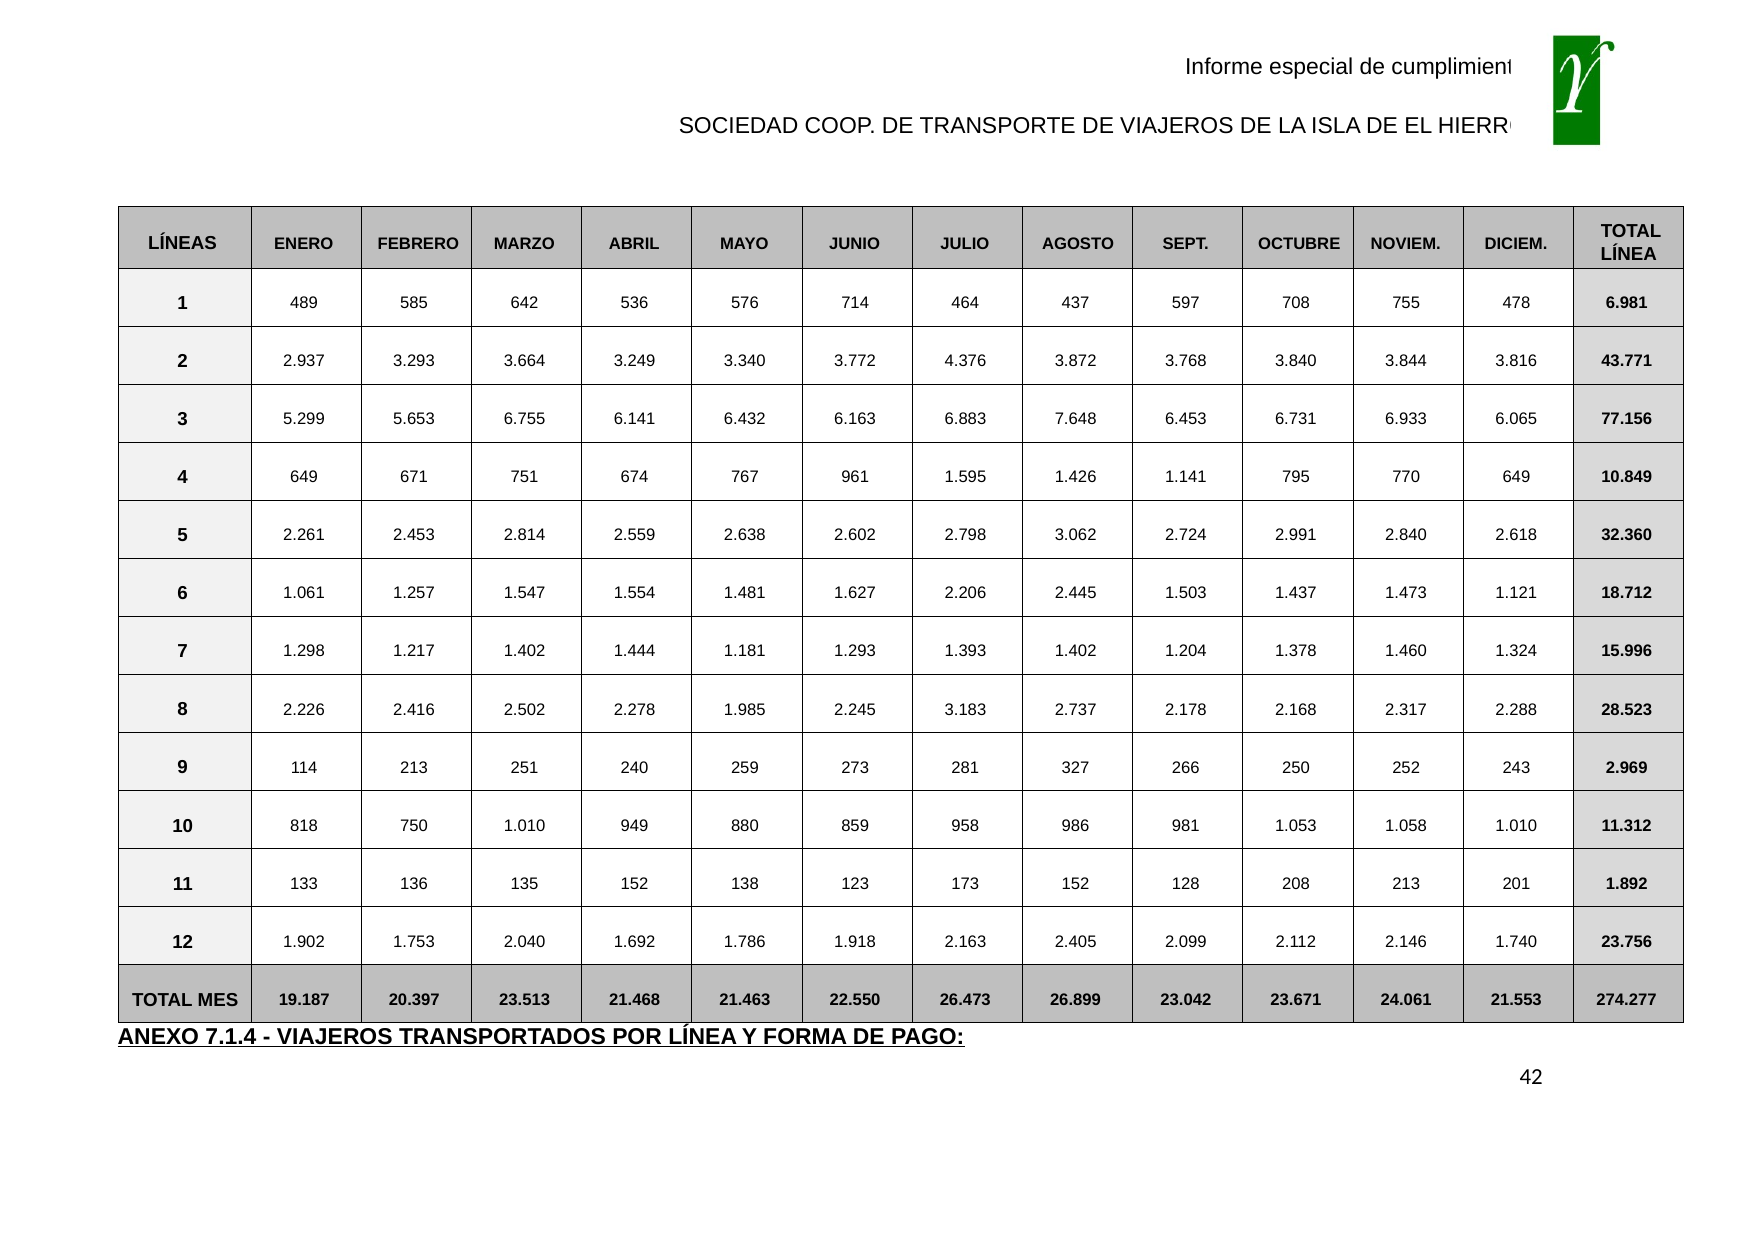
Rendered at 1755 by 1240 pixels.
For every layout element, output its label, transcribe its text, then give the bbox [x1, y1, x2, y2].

table_cell 642 [472, 269, 581, 326]
table_cell 213 [1354, 849, 1463, 906]
table_cell 3.844 [1354, 327, 1463, 384]
table_cell 1.753 [362, 907, 471, 964]
table_cell 674 [582, 443, 691, 500]
table_cell 767 [692, 443, 802, 500]
table_cell 986 [1023, 791, 1132, 848]
table_cell 259 [692, 733, 802, 790]
table_cell 7 [119, 617, 251, 674]
table_cell 2.261 [252, 501, 361, 558]
table_cell 4 [119, 443, 251, 500]
table_cell 576 [692, 269, 802, 326]
table_cell 2.937 [252, 327, 361, 384]
table_cell 1.298 [252, 617, 361, 674]
table_cell 981 [1133, 791, 1242, 848]
table_cell 478 [1464, 269, 1573, 326]
table_cell 2.146 [1354, 907, 1463, 964]
table_cell 818 [252, 791, 361, 848]
table_cell 3.772 [803, 327, 912, 384]
table_cell 880 [692, 791, 802, 848]
table_cell 2.602 [803, 501, 912, 558]
table_cell 1.058 [1354, 791, 1463, 848]
table_cell 3.340 [692, 327, 802, 384]
table_cell 1.444 [582, 617, 691, 674]
table_cell 273 [803, 733, 912, 790]
table_cell TOTAL MES [119, 965, 251, 1022]
table_cell 136 [362, 849, 471, 906]
table_cell 4.376 [913, 327, 1022, 384]
table_cell 43.771 [1574, 327, 1683, 384]
table_cell 2.040 [472, 907, 581, 964]
table_cell 1.627 [803, 559, 912, 616]
table_cell 585 [362, 269, 471, 326]
table_cell 1.010 [1464, 791, 1573, 848]
table_cell 213 [362, 733, 471, 790]
table_cell 7.648 [1023, 385, 1132, 442]
table_cell 2.502 [472, 675, 581, 732]
table_cell 1.692 [582, 907, 691, 964]
table_header FEBRERO [362, 207, 471, 268]
table_cell 12 [119, 907, 251, 964]
table_cell 3.293 [362, 327, 471, 384]
table_cell 5 [119, 501, 251, 558]
table_cell 1.426 [1023, 443, 1132, 500]
table_header NOVIEM. [1354, 207, 1463, 268]
table_cell 9 [119, 733, 251, 790]
table_cell 3.249 [582, 327, 691, 384]
table_header MARZO [472, 207, 581, 268]
table_cell 123 [803, 849, 912, 906]
table_cell 1.378 [1243, 617, 1353, 674]
table_cell 708 [1243, 269, 1353, 326]
table_cell 19.187 [252, 965, 361, 1022]
table_cell 240 [582, 733, 691, 790]
table_cell 2.969 [1574, 733, 1683, 790]
table_header TOTAL LÍNEA [1574, 207, 1683, 268]
table_cell 2.453 [362, 501, 471, 558]
table_cell 3.664 [472, 327, 581, 384]
table_cell 10.849 [1574, 443, 1683, 500]
table_cell 128 [1133, 849, 1242, 906]
table_cell 22.550 [803, 965, 912, 1022]
table_cell 251 [472, 733, 581, 790]
table_cell 24.061 [1354, 965, 1463, 1022]
table_cell 2.112 [1243, 907, 1353, 964]
table_cell 2.163 [913, 907, 1022, 964]
table_cell 6.453 [1133, 385, 1242, 442]
table_cell 2.638 [692, 501, 802, 558]
table_cell 671 [362, 443, 471, 500]
table_header MAYO [692, 207, 802, 268]
table_header OCTUBRE [1243, 207, 1353, 268]
table_cell 2.178 [1133, 675, 1242, 732]
table_cell 18.712 [1574, 559, 1683, 616]
table_cell 2.245 [803, 675, 912, 732]
table_cell 327 [1023, 733, 1132, 790]
table_cell 1.902 [252, 907, 361, 964]
table_cell 1.257 [362, 559, 471, 616]
table_cell 6.731 [1243, 385, 1353, 442]
table_cell 28.523 [1574, 675, 1683, 732]
table_cell 20.397 [362, 965, 471, 1022]
table_cell 32.360 [1574, 501, 1683, 558]
table_cell 1.293 [803, 617, 912, 674]
table_cell 1.481 [692, 559, 802, 616]
table_cell 201 [1464, 849, 1573, 906]
table_cell 6.065 [1464, 385, 1573, 442]
table_cell 958 [913, 791, 1022, 848]
table_cell 2.737 [1023, 675, 1132, 732]
table_cell 77.156 [1574, 385, 1683, 442]
table_cell 1.892 [1574, 849, 1683, 906]
table_cell 6.933 [1354, 385, 1463, 442]
table_cell 6 [119, 559, 251, 616]
table_cell 208 [1243, 849, 1353, 906]
table_cell 11.312 [1574, 791, 1683, 848]
table_cell 138 [692, 849, 802, 906]
table_cell 23.671 [1243, 965, 1353, 1022]
table_cell 5.653 [362, 385, 471, 442]
table_cell 1.554 [582, 559, 691, 616]
table_cell 1.204 [1133, 617, 1242, 674]
table_cell 3.183 [913, 675, 1022, 732]
table_header JUNIO [803, 207, 912, 268]
table_cell 1.460 [1354, 617, 1463, 674]
table_header LÍNEAS [119, 207, 251, 268]
table_cell 6.432 [692, 385, 802, 442]
table_cell 6.883 [913, 385, 1022, 442]
table_cell 11 [119, 849, 251, 906]
table_cell 6.163 [803, 385, 912, 442]
table_cell 5.299 [252, 385, 361, 442]
table_cell 795 [1243, 443, 1353, 500]
table_cell 133 [252, 849, 361, 906]
table_cell 26.899 [1023, 965, 1132, 1022]
table_cell 1.141 [1133, 443, 1242, 500]
table_cell 1 [119, 269, 251, 326]
table_cell 2.618 [1464, 501, 1573, 558]
text ANEXO 7.1.4 - VIAJEROS TRANSPORTADOS POR LÍNEA Y FORMA DE PAGO: [117, 1023, 1742, 1049]
table_cell 2.814 [472, 501, 581, 558]
table_cell 281 [913, 733, 1022, 790]
table_cell 751 [472, 443, 581, 500]
table_cell 2.288 [1464, 675, 1573, 732]
table_cell 859 [803, 791, 912, 848]
table_cell 2.559 [582, 501, 691, 558]
table_cell 1.437 [1243, 559, 1353, 616]
table_cell 2.226 [252, 675, 361, 732]
table_cell 649 [252, 443, 361, 500]
table_cell 755 [1354, 269, 1463, 326]
table_cell 152 [582, 849, 691, 906]
table_cell 6.141 [582, 385, 691, 442]
table_cell 23.042 [1133, 965, 1242, 1022]
table_cell 714 [803, 269, 912, 326]
table_cell 2.168 [1243, 675, 1353, 732]
table_cell 1.053 [1243, 791, 1353, 848]
table_header AGOSTO [1023, 207, 1132, 268]
table_cell 3.062 [1023, 501, 1132, 558]
table_cell 489 [252, 269, 361, 326]
table_cell 1.010 [472, 791, 581, 848]
table_cell 274.277 [1574, 965, 1683, 1022]
table_cell 2.278 [582, 675, 691, 732]
table_cell 3.768 [1133, 327, 1242, 384]
table_cell 23.513 [472, 965, 581, 1022]
table_cell 6.981 [1574, 269, 1683, 326]
table_cell 2.317 [1354, 675, 1463, 732]
table_header ENERO [252, 207, 361, 268]
table_cell 464 [913, 269, 1022, 326]
table_cell 536 [582, 269, 691, 326]
table_cell 252 [1354, 733, 1463, 790]
table_cell 1.061 [252, 559, 361, 616]
table_cell 1.786 [692, 907, 802, 964]
table_cell 1.918 [803, 907, 912, 964]
table_cell 10 [119, 791, 251, 848]
table_cell 1.547 [472, 559, 581, 616]
table_cell 1.181 [692, 617, 802, 674]
table_header DICIEM. [1464, 207, 1573, 268]
table_cell 173 [913, 849, 1022, 906]
table_cell 3.816 [1464, 327, 1573, 384]
table_cell 2.416 [362, 675, 471, 732]
table_cell 8 [119, 675, 251, 732]
table_cell 1.473 [1354, 559, 1463, 616]
table_cell 1.393 [913, 617, 1022, 674]
table_cell 597 [1133, 269, 1242, 326]
table_cell 2.445 [1023, 559, 1132, 616]
table_cell 21.553 [1464, 965, 1573, 1022]
table_cell 750 [362, 791, 471, 848]
table_cell 250 [1243, 733, 1353, 790]
table_cell 2.405 [1023, 907, 1132, 964]
table_cell 1.121 [1464, 559, 1573, 616]
table_cell 961 [803, 443, 912, 500]
table_cell 2.206 [913, 559, 1022, 616]
table_cell 2.991 [1243, 501, 1353, 558]
table_cell 23.756 [1574, 907, 1683, 964]
table_cell 2.840 [1354, 501, 1463, 558]
table_cell 1.217 [362, 617, 471, 674]
table_cell 21.468 [582, 965, 691, 1022]
table_cell 649 [1464, 443, 1573, 500]
table_cell 1.503 [1133, 559, 1242, 616]
table_cell 1.595 [913, 443, 1022, 500]
table_cell 2.798 [913, 501, 1022, 558]
table_cell 1.985 [692, 675, 802, 732]
table_cell 152 [1023, 849, 1132, 906]
table_cell 243 [1464, 733, 1573, 790]
table_cell 21.463 [692, 965, 802, 1022]
table_cell 135 [472, 849, 581, 906]
table_header JULIO [913, 207, 1022, 268]
table_cell 437 [1023, 269, 1132, 326]
table_cell 2.724 [1133, 501, 1242, 558]
table_cell 3 [119, 385, 251, 442]
table_cell 266 [1133, 733, 1242, 790]
table_cell 3.872 [1023, 327, 1132, 384]
table_cell 1.740 [1464, 907, 1573, 964]
table_cell 6.755 [472, 385, 581, 442]
table_cell 3.840 [1243, 327, 1353, 384]
table_cell 2.099 [1133, 907, 1242, 964]
table_header ABRIL [582, 207, 691, 268]
table_cell 2 [119, 327, 251, 384]
table_cell 26.473 [913, 965, 1022, 1022]
table_cell 949 [582, 791, 691, 848]
table_cell 15.996 [1574, 617, 1683, 674]
table_cell 1.402 [472, 617, 581, 674]
table_cell 1.402 [1023, 617, 1132, 674]
table_cell 114 [252, 733, 361, 790]
table_cell 1.324 [1464, 617, 1573, 674]
table_header SEPT. [1133, 207, 1242, 268]
table_cell 770 [1354, 443, 1463, 500]
